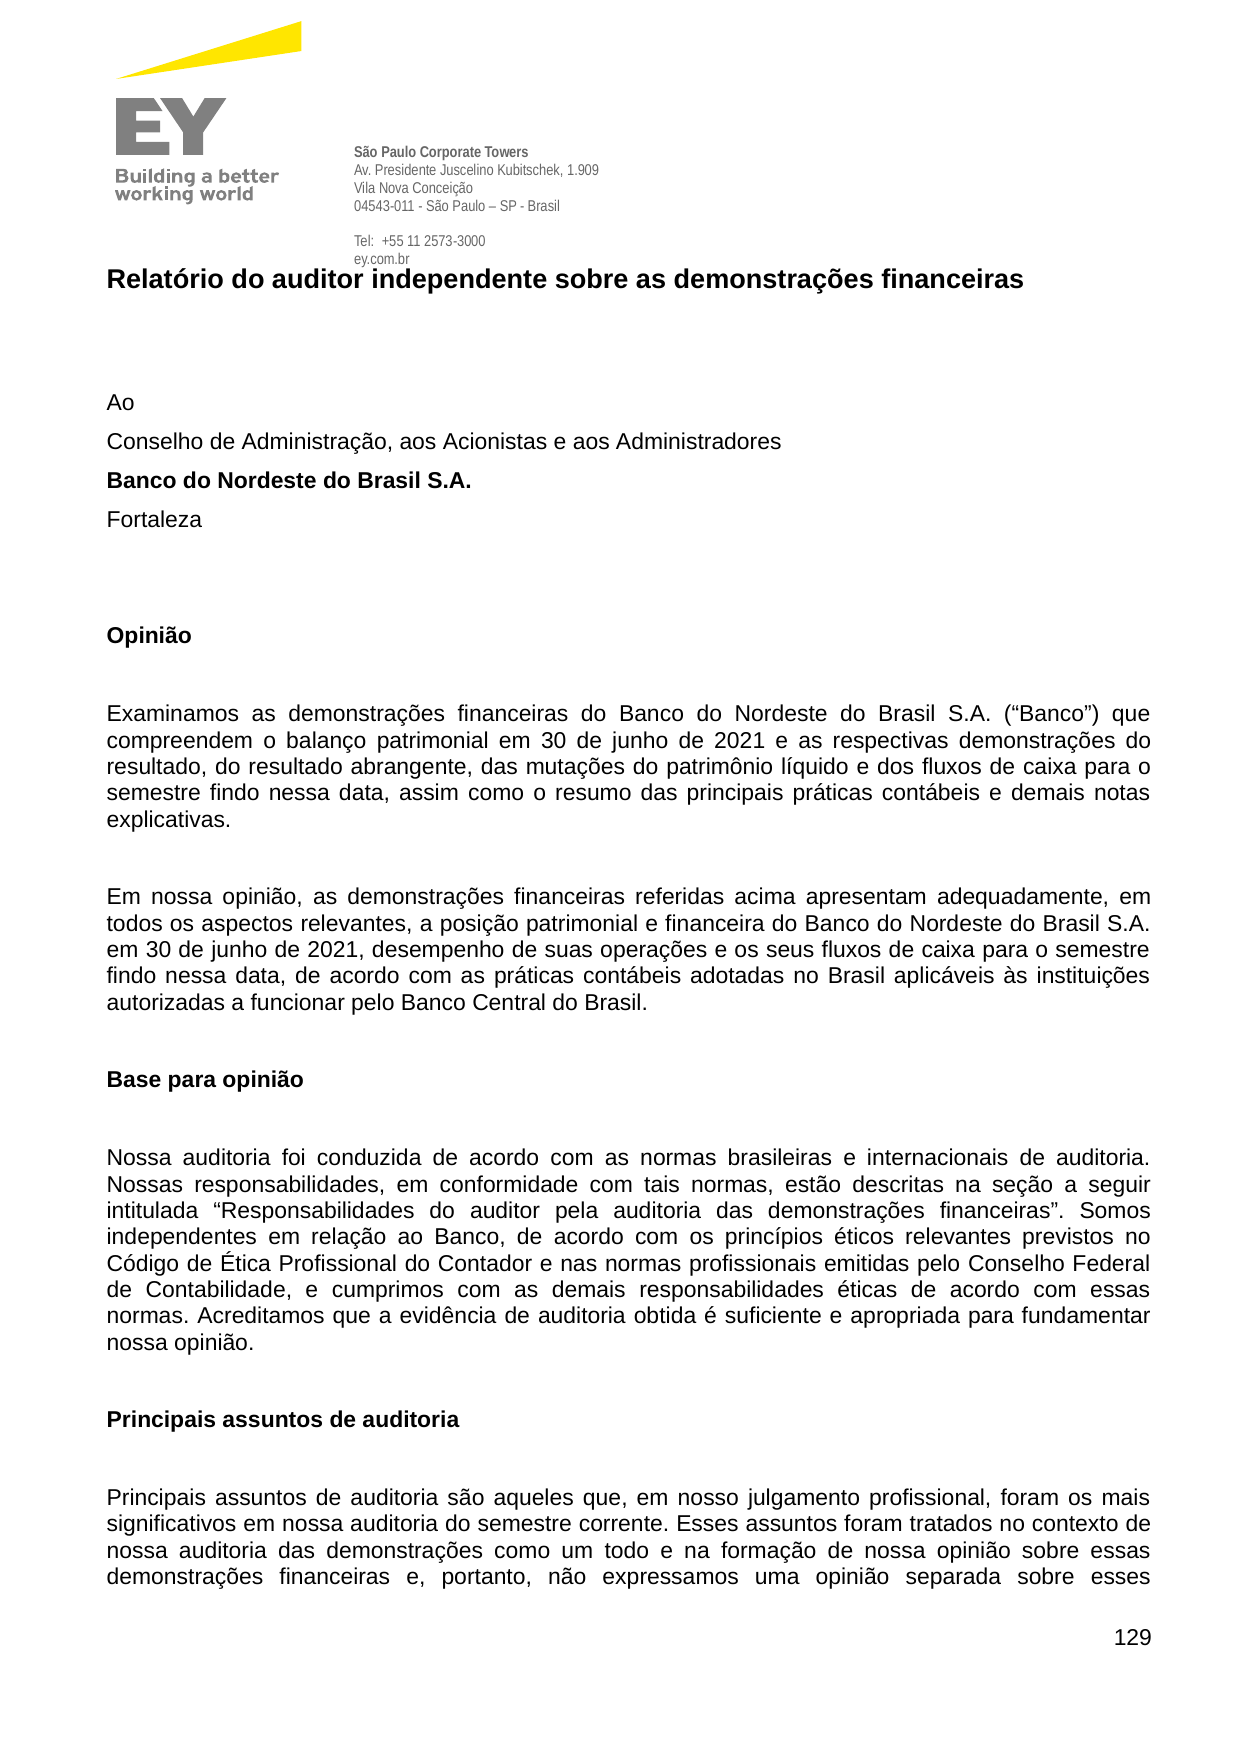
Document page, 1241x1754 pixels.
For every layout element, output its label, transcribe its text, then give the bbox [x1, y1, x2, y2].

text Nossa auditoria foi conduzida de acordo com as normas brasileiras e internacionais de auditoria. Nossas responsabilidades, em conformidade com tais normas, estão descritas na seção a seguir intitulada “Responsabilidades do auditor pela auditoria das demonstrações financeiras”. Somos independentes em relação ao Banco, de acordo com os princípios éticos relevantes previstos no Código de Ética Profissional do Contador e nas normas profissionais emitidas pelo Conselho Federal de Contabilidade, e cumprimos com as demais responsabilidades éticas de acordo com essas normas. Acreditamos que a evidência de auditoria obtida é suficiente e apropriada para fundamentar nossa opinião. [106, 1144, 1152, 1355]
text Relatório do auditor independente sobre as demonstrações financeiras [106, 263, 1152, 294]
text Principais assuntos de auditoria são aqueles que, em nosso julgamento profissional, foram os mais significativos em nossa auditoria do semestre corrente. Esses assuntos foram tratados no contexto de nossa auditoria das demonstrações como um todo e na formação de nossa opinião sobre essas demonstrações financeiras e, portanto, não expressamos uma opinião separada sobre esses [106, 1484, 1152, 1589]
text Conselho de Administração, aos Acionistas e aos Administradores [106, 428, 1152, 454]
text Principais assuntos de auditoria [106, 1406, 1152, 1433]
text Examinamos as demonstrações financeiras do Banco do Nordeste do Brasil S.A. (“Banco”) que compreendem o balanço patrimonial em 30 de junho de 2021 e as respectivas demonstrações do resultado, do resultado abrangente, das mutações do patrimônio líquido e dos fluxos de caixa para o semestre findo nessa data, assim como o resumo das principais práticas contábeis e demais notas explicativas. [106, 700, 1152, 832]
text Banco do Nordeste do Brasil S.A. [106, 467, 1152, 493]
text Opinião [106, 622, 1152, 649]
text Fortaleza [106, 506, 1152, 532]
text Base para opinião [106, 1066, 1152, 1093]
text Ao [106, 389, 1152, 416]
text Em nossa opinião, as demonstrações financeiras referidas acima apresentam adequadamente, em todos os aspectos relevantes, a posição patrimonial e financeira do Banco do Nordeste do Brasil S.A. em 30 de junho de 2021, desempenho de suas operações e os seus fluxos de caixa para o semestre findo nessa data, de acordo com as práticas contábeis adotadas no Brasil aplicáveis às instituições autorizadas a funcionar pelo Banco Central do Brasil. [106, 883, 1152, 1015]
